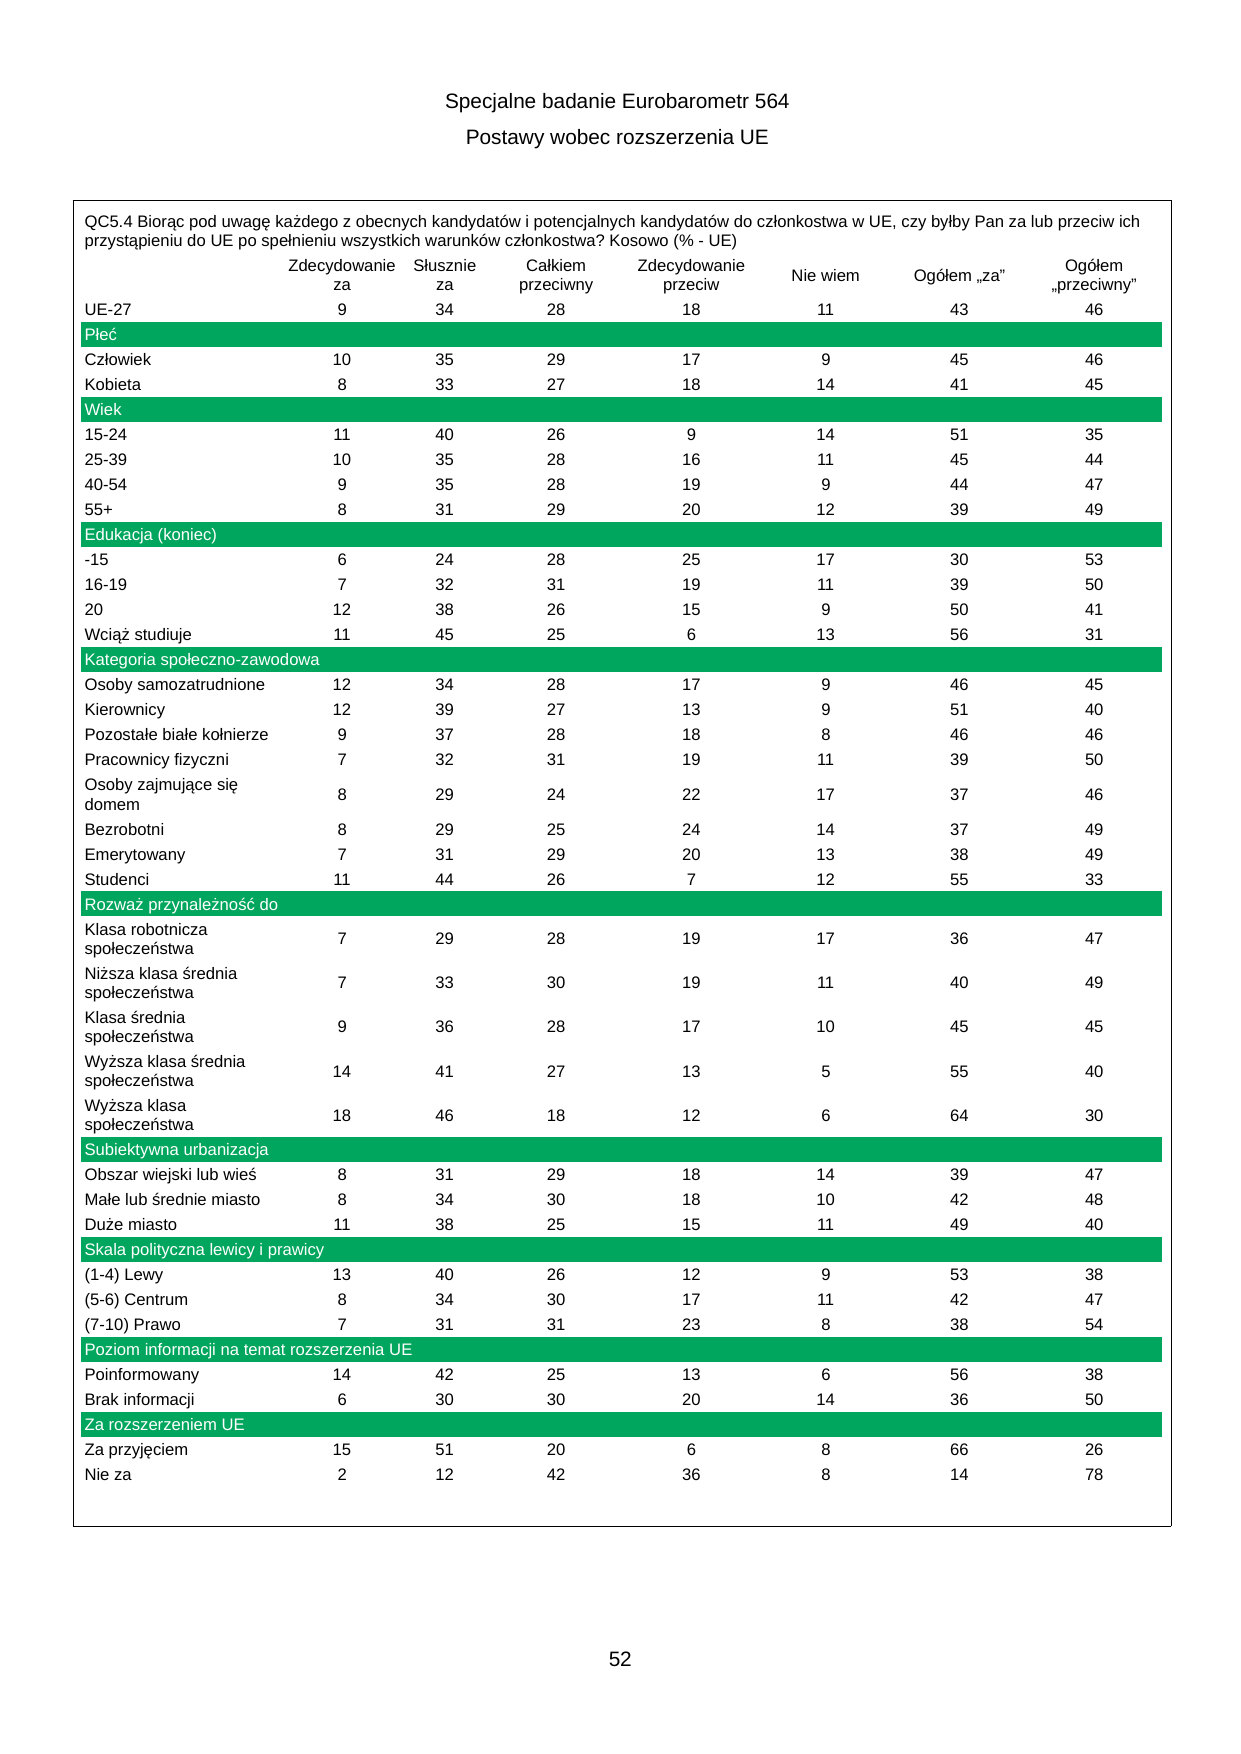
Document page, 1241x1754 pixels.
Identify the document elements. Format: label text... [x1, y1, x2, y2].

table_cell Subiektywna urbanizacja [81, 1137, 1162, 1162]
table_cell 42 [401, 1362, 488, 1387]
table_cell 8 [283, 1287, 401, 1312]
table_cell 25 [488, 622, 623, 647]
table_cell (7-10) Prawo [81, 1312, 283, 1337]
table_cell 66 [892, 1437, 1026, 1462]
table_cell 19 [624, 747, 759, 772]
table_cell 20 [624, 497, 759, 522]
table_cell 46 [1026, 347, 1162, 372]
table_cell 8 [759, 722, 892, 747]
table_cell Wyższa klasa średnia społeczeństwa [81, 1049, 283, 1093]
table_cell 29 [488, 347, 623, 372]
table_cell 18 [624, 297, 759, 322]
table_cell (5-6) Centrum [81, 1287, 283, 1312]
table_cell 56 [892, 1362, 1026, 1387]
table_cell 18 [283, 1093, 401, 1137]
table_cell 42 [892, 1187, 1026, 1212]
table_cell 9 [759, 347, 892, 372]
table_cell 12 [283, 597, 401, 622]
table_cell 47 [1026, 1287, 1162, 1312]
table_cell 50 [1026, 747, 1162, 772]
table_cell 19 [624, 572, 759, 597]
table_cell 28 [488, 547, 623, 572]
table_cell 26 [488, 597, 623, 622]
table_cell 27 [488, 697, 623, 722]
table_cell 40 [1026, 697, 1162, 722]
table_cell 49 [1026, 841, 1162, 866]
table_cell 39 [892, 572, 1026, 597]
table_cell 20 [624, 1387, 759, 1412]
table_cell 39 [892, 497, 1026, 522]
table_cell 8 [283, 372, 401, 397]
table_cell 46 [892, 722, 1026, 747]
table_cell 34 [401, 1287, 488, 1312]
table_cell Obszar wiejski lub wieś [81, 1162, 283, 1187]
table_cell 9 [759, 672, 892, 697]
table_cell -15 [81, 547, 283, 572]
table_cell 8 [759, 1312, 892, 1337]
table_cell Brak informacji [81, 1387, 283, 1412]
table_cell 18 [624, 722, 759, 747]
table_cell Wyższa klasa społeczeństwa [81, 1093, 283, 1137]
table_cell Poinformowany [81, 1362, 283, 1387]
table_cell 26 [488, 866, 623, 891]
table_cell 12 [759, 497, 892, 522]
table_cell 13 [624, 1049, 759, 1093]
table_cell 7 [283, 916, 401, 961]
table_cell 20 [488, 1437, 623, 1462]
table_cell 11 [759, 297, 892, 322]
table_cell 9 [283, 297, 401, 322]
table_cell 24 [401, 547, 488, 572]
table_cell Osoby samozatrudnione [81, 672, 283, 697]
table_cell 33 [1026, 866, 1162, 891]
table_cell Pozostałe białe kołnierze [81, 722, 283, 747]
table_cell UE-27 [81, 297, 283, 322]
table_cell 16-19 [81, 572, 283, 597]
table_cell (1-4) Lewy [81, 1262, 283, 1287]
table_cell 12 [283, 672, 401, 697]
table_cell 12 [624, 1093, 759, 1137]
table_cell 6 [283, 1387, 401, 1412]
table_cell 51 [401, 1437, 488, 1462]
table_cell 46 [1026, 297, 1162, 322]
table_cell 30 [488, 1187, 623, 1212]
table_cell 13 [759, 622, 892, 647]
table_cell 33 [401, 961, 488, 1005]
table_cell 36 [401, 1005, 488, 1049]
table_cell 9 [283, 1005, 401, 1049]
table_cell 23 [624, 1312, 759, 1337]
table_cell 17 [624, 1005, 759, 1049]
table_cell 11 [759, 1212, 892, 1237]
table_cell 49 [1026, 497, 1162, 522]
table_cell 15 [624, 1212, 759, 1237]
table_cell 50 [892, 597, 1026, 622]
table_cell 11 [759, 572, 892, 597]
table_cell 39 [892, 1162, 1026, 1187]
table_cell 18 [624, 372, 759, 397]
table_cell 47 [1026, 1162, 1162, 1187]
table_cell 13 [624, 697, 759, 722]
table_cell [81, 253, 283, 297]
table_cell 30 [1026, 1093, 1162, 1137]
table_cell Rozważ przynależność do [81, 891, 1162, 916]
table_cell 26 [488, 1262, 623, 1287]
table_cell 10 [283, 447, 401, 472]
table_cell 38 [401, 1212, 488, 1237]
table_cell 30 [488, 1287, 623, 1312]
table_cell 46 [401, 1093, 488, 1137]
table_cell 15 [624, 597, 759, 622]
table_cell Człowiek [81, 347, 283, 372]
table_cell 32 [401, 572, 488, 597]
table_cell 30 [892, 547, 1026, 572]
table_cell 31 [1026, 622, 1162, 647]
table_cell Zdecydowanie przeciw [624, 253, 759, 297]
table_cell 12 [401, 1462, 488, 1487]
table_cell 13 [283, 1262, 401, 1287]
table_cell 11 [759, 1287, 892, 1312]
table_cell 28 [488, 447, 623, 472]
table_cell 28 [488, 472, 623, 497]
table_cell 35 [401, 447, 488, 472]
table_cell 17 [624, 1287, 759, 1312]
table_cell Zdecydowanie za [283, 253, 401, 297]
table_cell 49 [1026, 961, 1162, 1005]
table_cell 6 [283, 547, 401, 572]
table_cell 8 [759, 1437, 892, 1462]
table_cell 50 [1026, 572, 1162, 597]
table_cell 45 [892, 1005, 1026, 1049]
table_cell 13 [624, 1362, 759, 1387]
table_cell 47 [1026, 472, 1162, 497]
table_cell 40 [1026, 1049, 1162, 1093]
table_cell 8 [283, 816, 401, 841]
table_cell 10 [759, 1005, 892, 1049]
table_cell 25 [488, 1212, 623, 1237]
table_cell 28 [488, 722, 623, 747]
table_cell 38 [401, 597, 488, 622]
table_cell 33 [401, 372, 488, 397]
table_cell 28 [488, 672, 623, 697]
table_cell 18 [488, 1093, 623, 1137]
table_cell 27 [488, 372, 623, 397]
table_cell 20 [81, 597, 283, 622]
table_cell 20 [624, 841, 759, 866]
table_cell 7 [283, 572, 401, 597]
table_cell 30 [488, 1387, 623, 1412]
table_cell 46 [1026, 722, 1162, 747]
table_cell 41 [401, 1049, 488, 1093]
table_cell Bezrobotni [81, 816, 283, 841]
table_cell 17 [624, 672, 759, 697]
table_cell 41 [1026, 597, 1162, 622]
table_cell 11 [759, 447, 892, 472]
table_cell 6 [759, 1362, 892, 1387]
table_cell 9 [283, 722, 401, 747]
table_cell 30 [488, 961, 623, 1005]
table_cell 55 [892, 866, 1026, 891]
table_cell 45 [1026, 372, 1162, 397]
table_cell 40 [401, 422, 488, 447]
table_cell 34 [401, 297, 488, 322]
table_cell 2 [283, 1462, 401, 1487]
table_cell 55 [892, 1049, 1026, 1093]
table_cell 8 [283, 772, 401, 816]
table_cell Nie za [81, 1462, 283, 1487]
table_cell 36 [892, 916, 1026, 961]
table_cell 44 [401, 866, 488, 891]
table_cell 45 [892, 347, 1026, 372]
table_cell 13 [759, 841, 892, 866]
table_cell 45 [1026, 672, 1162, 697]
table_cell 41 [892, 372, 1026, 397]
table_cell 19 [624, 961, 759, 1005]
table_cell 14 [759, 372, 892, 397]
table_cell Za przyjęciem [81, 1437, 283, 1462]
table_cell 29 [488, 1162, 623, 1187]
table_cell 29 [488, 497, 623, 522]
table_cell 9 [759, 697, 892, 722]
table_cell 26 [488, 422, 623, 447]
table_cell 35 [401, 347, 488, 372]
table_cell 53 [1026, 547, 1162, 572]
table_cell Nie wiem [759, 253, 892, 297]
table_cell 78 [1026, 1462, 1162, 1487]
table_cell 38 [1026, 1362, 1162, 1387]
table_cell 56 [892, 622, 1026, 647]
table_cell 45 [401, 622, 488, 647]
table_cell Studenci [81, 866, 283, 891]
table_cell 31 [401, 841, 488, 866]
table_cell 53 [892, 1262, 1026, 1287]
table_cell Płeć [81, 322, 1162, 347]
table_cell 17 [759, 916, 892, 961]
table_cell 28 [488, 916, 623, 961]
table_cell 14 [759, 422, 892, 447]
table_cell 11 [759, 747, 892, 772]
table_cell 44 [892, 472, 1026, 497]
table_cell 10 [283, 347, 401, 372]
table_cell 14 [892, 1462, 1026, 1487]
table_cell 49 [892, 1212, 1026, 1237]
table_cell 25-39 [81, 447, 283, 472]
table_cell Ogółem „przeciwny” [1026, 253, 1162, 297]
table_cell Niższa klasa średnia społeczeństwa [81, 961, 283, 1005]
table_cell Skala polityczna lewicy i prawicy [81, 1237, 1162, 1262]
table_cell 40 [892, 961, 1026, 1005]
table_cell 12 [283, 697, 401, 722]
table_cell 14 [759, 1162, 892, 1187]
table_cell 14 [283, 1362, 401, 1387]
table_cell 43 [892, 297, 1026, 322]
table_cell 37 [892, 772, 1026, 816]
table_cell 28 [488, 297, 623, 322]
table_cell 35 [1026, 422, 1162, 447]
table_cell 39 [892, 747, 1026, 772]
table_cell 38 [892, 1312, 1026, 1337]
table_cell 16 [624, 447, 759, 472]
table_cell 46 [892, 672, 1026, 697]
table_cell 29 [401, 772, 488, 816]
table_cell 64 [892, 1093, 1026, 1137]
table_cell 14 [759, 1387, 892, 1412]
table_cell 12 [624, 1262, 759, 1287]
table_cell 9 [759, 472, 892, 497]
table_cell 25 [624, 547, 759, 572]
table_cell 8 [283, 1162, 401, 1187]
table_cell 36 [892, 1387, 1026, 1412]
table_cell 37 [892, 816, 1026, 841]
table_cell 54 [1026, 1312, 1162, 1337]
table_cell 38 [892, 841, 1026, 866]
table_cell 8 [759, 1462, 892, 1487]
table_cell 18 [624, 1162, 759, 1187]
table_header QC5.4 Biorąc pod uwagę każdego z obecnych kandydatów i potencjalnych kandydatów do członkostwa w UE, czy byłby Pan za lub przeciw ich przystąpieniu do UE po spełnieniu wszystkich warunków członkostwa? Kosowo (% - UE) [81, 209, 1162, 253]
table_cell Emerytowany [81, 841, 283, 866]
table_cell 34 [401, 672, 488, 697]
table_cell Małe lub średnie miasto [81, 1187, 283, 1212]
table_cell 19 [624, 916, 759, 961]
table_cell 47 [1026, 916, 1162, 961]
table_cell 31 [401, 1162, 488, 1187]
table_cell 50 [1026, 1387, 1162, 1412]
table_cell 51 [892, 422, 1026, 447]
table_cell 6 [624, 622, 759, 647]
table_cell 18 [624, 1187, 759, 1212]
table_cell 24 [488, 772, 623, 816]
table_cell 7 [283, 1312, 401, 1337]
table_cell 5 [759, 1049, 892, 1093]
table_cell 7 [624, 866, 759, 891]
table_cell 17 [624, 347, 759, 372]
table_cell 22 [624, 772, 759, 816]
table_cell 40-54 [81, 472, 283, 497]
table_cell 40 [1026, 1212, 1162, 1237]
table_cell 31 [488, 572, 623, 597]
table_cell 29 [401, 916, 488, 961]
table_cell 45 [892, 447, 1026, 472]
table_cell 51 [892, 697, 1026, 722]
table_cell 11 [283, 622, 401, 647]
table_cell Kobieta [81, 372, 283, 397]
table_cell 40 [401, 1262, 488, 1287]
table_cell 55+ [81, 497, 283, 522]
table_cell 31 [401, 497, 488, 522]
table_cell Wciąż studiuje [81, 622, 283, 647]
table_cell Osoby zajmujące się domem [81, 772, 283, 816]
table_cell 6 [759, 1093, 892, 1137]
table_cell 9 [759, 1262, 892, 1287]
table_cell 15-24 [81, 422, 283, 447]
table_cell 44 [1026, 447, 1162, 472]
table_cell 8 [283, 1187, 401, 1212]
table_cell 25 [488, 1362, 623, 1387]
table_cell 29 [488, 841, 623, 866]
table_cell 7 [283, 747, 401, 772]
table_cell 34 [401, 1187, 488, 1212]
table_cell 31 [488, 747, 623, 772]
table_cell 37 [401, 722, 488, 747]
table_cell Słusznie za [401, 253, 488, 297]
table_cell Za rozszerzeniem UE [81, 1412, 1162, 1437]
table_cell 17 [759, 547, 892, 572]
table_cell 48 [1026, 1187, 1162, 1212]
table_cell 29 [401, 816, 488, 841]
table_cell 39 [401, 697, 488, 722]
table_cell 14 [283, 1049, 401, 1093]
table_cell Ogółem „za” [892, 253, 1026, 297]
table_cell Duże miasto [81, 1212, 283, 1237]
table_cell 42 [892, 1287, 1026, 1312]
table_cell 49 [1026, 816, 1162, 841]
table_cell 15 [283, 1437, 401, 1462]
table_cell Edukacja (koniec) [81, 522, 1162, 547]
table_cell Całkiem przeciwny [488, 253, 623, 297]
table_cell 14 [759, 816, 892, 841]
table_cell 31 [401, 1312, 488, 1337]
table_cell Kierownicy [81, 697, 283, 722]
table_cell 32 [401, 747, 488, 772]
table_cell 17 [759, 772, 892, 816]
table_cell 9 [624, 422, 759, 447]
table_cell 25 [488, 816, 623, 841]
table_cell Klasa robotnicza społeczeństwa [81, 916, 283, 961]
table_cell 11 [283, 422, 401, 447]
table_cell Wiek [81, 397, 1162, 422]
table_cell 30 [401, 1387, 488, 1412]
table_cell 11 [283, 1212, 401, 1237]
table_cell 9 [283, 472, 401, 497]
table_cell Pracownicy fizyczni [81, 747, 283, 772]
table_cell 31 [488, 1312, 623, 1337]
table_cell 7 [283, 961, 401, 1005]
table_cell 46 [1026, 772, 1162, 816]
table_cell 6 [624, 1437, 759, 1462]
table_cell 28 [488, 1005, 623, 1049]
table_cell 11 [759, 961, 892, 1005]
table_cell Kategoria społeczno-zawodowa [81, 647, 1162, 672]
table_cell 11 [283, 866, 401, 891]
table_cell 9 [759, 597, 892, 622]
table_cell 19 [624, 472, 759, 497]
table_cell 24 [624, 816, 759, 841]
table_cell 8 [283, 497, 401, 522]
table_cell 35 [401, 472, 488, 497]
table_cell 38 [1026, 1262, 1162, 1287]
table_cell Klasa średnia społeczeństwa [81, 1005, 283, 1049]
table_cell 10 [759, 1187, 892, 1212]
table_cell 12 [759, 866, 892, 891]
table_cell 42 [488, 1462, 623, 1487]
table_cell 27 [488, 1049, 623, 1093]
table_cell Poziom informacji na temat rozszerzenia UE [81, 1337, 1162, 1362]
table_cell 36 [624, 1462, 759, 1487]
table_cell 7 [283, 841, 401, 866]
table_cell 26 [1026, 1437, 1162, 1462]
table_cell 45 [1026, 1005, 1162, 1049]
